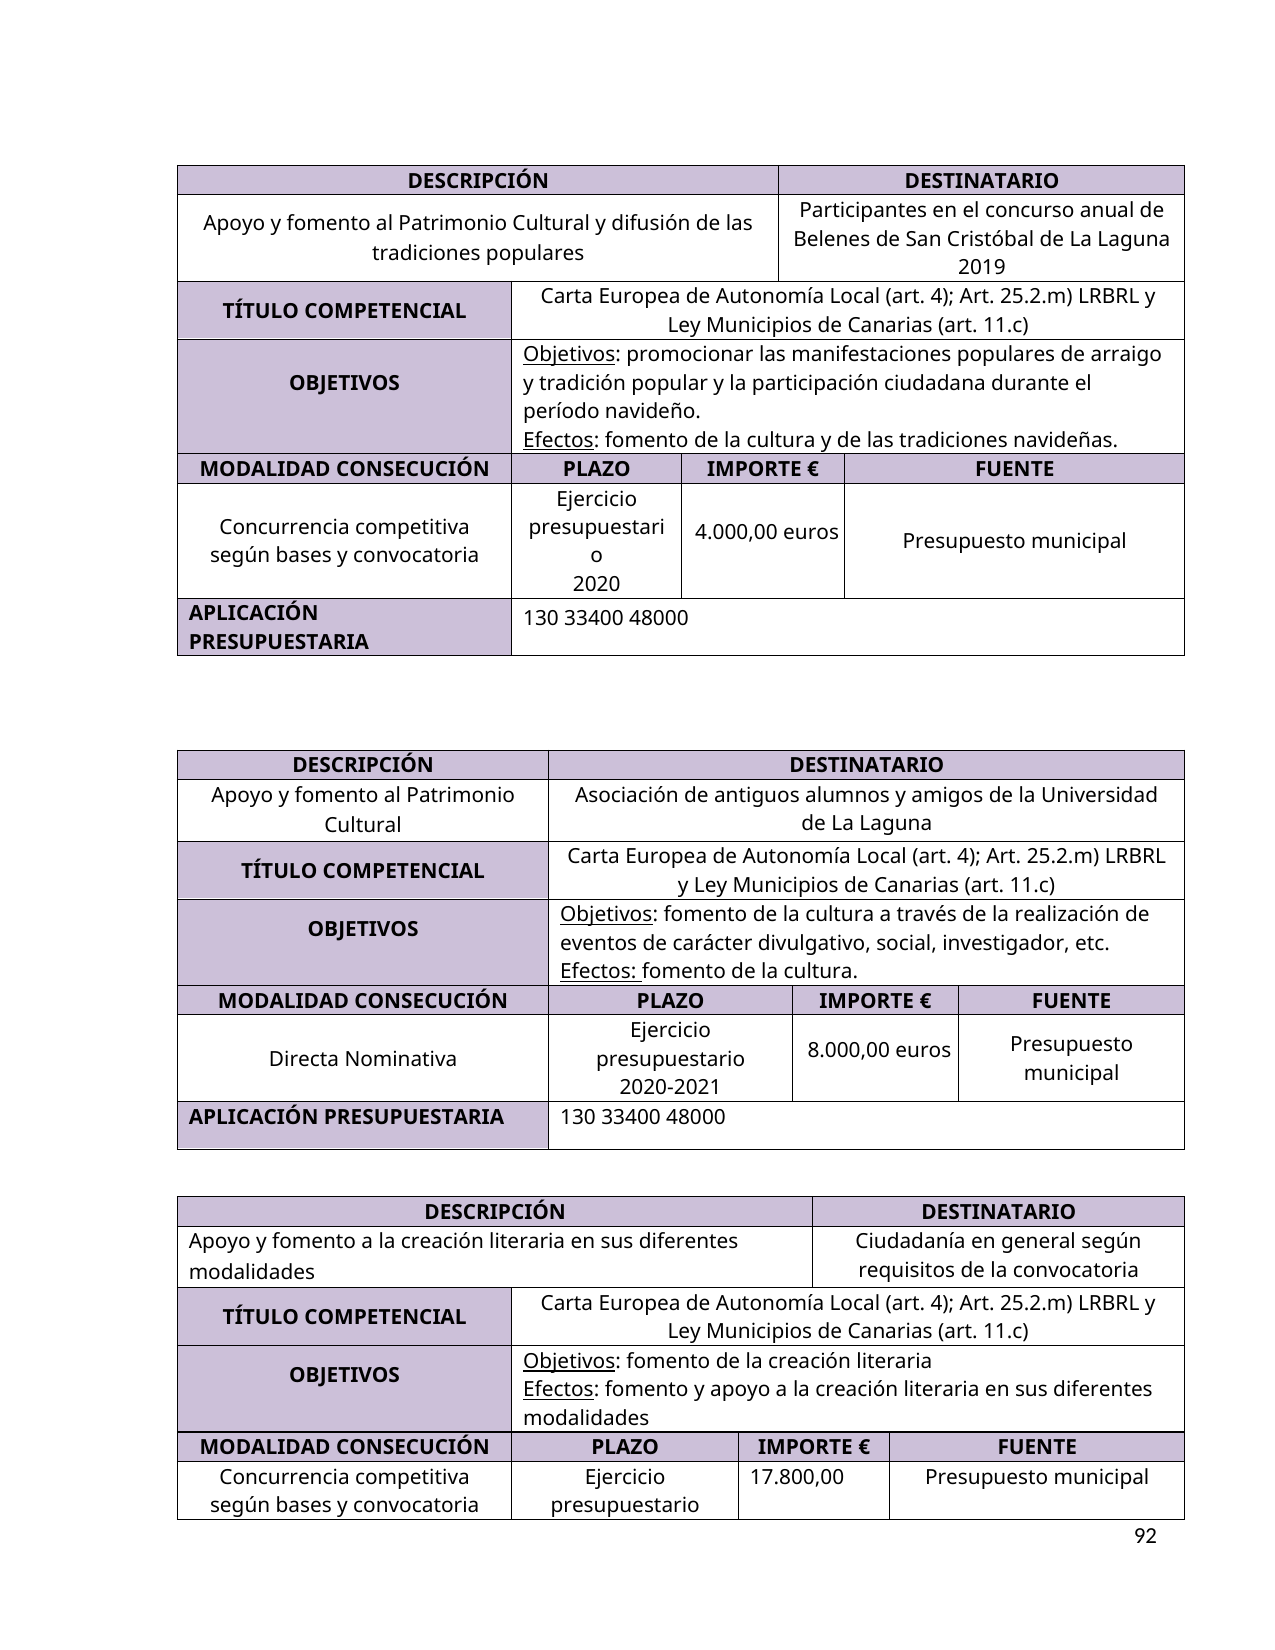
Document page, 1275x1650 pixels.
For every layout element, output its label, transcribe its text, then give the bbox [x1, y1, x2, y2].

table_cell APLICACIÓN PRESUPUESTARIA [178, 1102, 548, 1148]
table_cell Concurrencia competitiva según bases y convocatoria [178, 484, 511, 597]
table_cell MODALIDAD CONSECUCIÓN [178, 454, 511, 483]
table_cell 130 33400 48000 [549, 1102, 1184, 1148]
table_cell MODALIDAD CONSECUCIÓN [178, 986, 548, 1014]
table_cell MODALIDAD CONSECUCIÓN [178, 1433, 511, 1461]
table_cell Presupuesto municipal [959, 1015, 1184, 1101]
table_cell OBJETIVOS [178, 1346, 511, 1431]
table_header DESTINATARIO [549, 751, 1184, 779]
table_cell OBJETIVOS [178, 900, 548, 985]
table_cell 17.800,00 [739, 1462, 889, 1519]
table_cell Carta Europea de Autonomía Local (art. 4); Art. 25.2.m) LRBRL y Ley Municipios de Canarias (art. 11.c) [512, 282, 1184, 338]
table_cell PLAZO [512, 454, 681, 483]
table_cell FUENTE [959, 986, 1184, 1014]
table_cell TÍTULO COMPETENCIAL [178, 1288, 511, 1345]
table_header DESCRIPCIÓN [178, 1197, 812, 1226]
table_cell Ciudadanía en general según requisitos de la convocatoria [813, 1227, 1184, 1287]
table_cell IMPORTE € [682, 454, 844, 483]
table_cell Carta Europea de Autonomía Local (art. 4); Art. 25.2.m) LRBRL y Ley Municipios de Canarias (art. 11.c) [512, 1288, 1184, 1345]
table_cell PLAZO [549, 986, 792, 1014]
table_cell OBJETIVOS [178, 340, 511, 453]
table_cell 8.000,00 euros [793, 1015, 958, 1101]
table_cell PLAZO [512, 1433, 738, 1461]
table_cell Carta Europea de Autonomía Local (art. 4); Art. 25.2.m) LRBRL y Ley Municipios de Canarias (art. 11.c) [549, 842, 1184, 898]
table_cell Objetivos: fomento de la cultura a través de la realización de eventos de carácter divulgativo, social, investigador, etc. Efectos: fomento de la cultura. [549, 900, 1184, 985]
table_cell Objetivos: promocionar las manifestaciones populares de arraigo y tradición popular y la participación ciudadana durante el período navideño. Efectos: fomento de la cultura y de las tradiciones navideñas. [512, 340, 1184, 453]
table_cell Apoyo y fomento a la creación literaria en sus diferentes modalidades [178, 1227, 812, 1287]
table_cell 130 33400 48000 [512, 599, 1184, 655]
table_cell TÍTULO COMPETENCIAL [178, 842, 548, 898]
table_header DESCRIPCIÓN [178, 166, 778, 194]
table_cell Ejercicio presupuestario 2020-2021 [549, 1015, 792, 1101]
table_cell Apoyo y fomento al Patrimonio Cultural y difusión de las tradiciones populares [178, 195, 778, 281]
table_cell APLICACIÓN PRESUPUESTARIA [178, 599, 511, 655]
table_cell Ejercicio presupuestario [512, 1462, 738, 1519]
table_cell Participantes en el concurso anual de Belenes de San Cristóbal de La Laguna 2019 [779, 195, 1184, 281]
table_cell Ejercicio presupuestario 2020 [512, 484, 681, 597]
table_header DESCRIPCIÓN [178, 751, 548, 779]
table_cell Concurrencia competitiva según bases y convocatoria [178, 1462, 511, 1519]
table_cell Objetivos: fomento de la creación literaria Efectos: fomento y apoyo a la creación literaria en sus diferentes modalidades [512, 1346, 1184, 1431]
table_cell Presupuesto municipal [890, 1462, 1184, 1519]
table_cell IMPORTE € [793, 986, 958, 1014]
table_header DESTINATARIO [779, 166, 1184, 194]
table_cell FUENTE [845, 454, 1184, 483]
table_cell IMPORTE € [739, 1433, 889, 1461]
table_cell FUENTE [890, 1433, 1184, 1461]
table_cell TÍTULO COMPETENCIAL [178, 282, 511, 338]
table_header DESTINATARIO [813, 1197, 1184, 1226]
table_cell Asociación de antiguos alumnos y amigos de la Universidad de La Laguna [549, 780, 1184, 841]
table_cell 4.000,00 euros [682, 484, 844, 597]
table_cell Directa Nominativa [178, 1015, 548, 1101]
table_cell Presupuesto municipal [845, 484, 1184, 597]
table_cell Apoyo y fomento al Patrimonio Cultural [178, 780, 548, 841]
